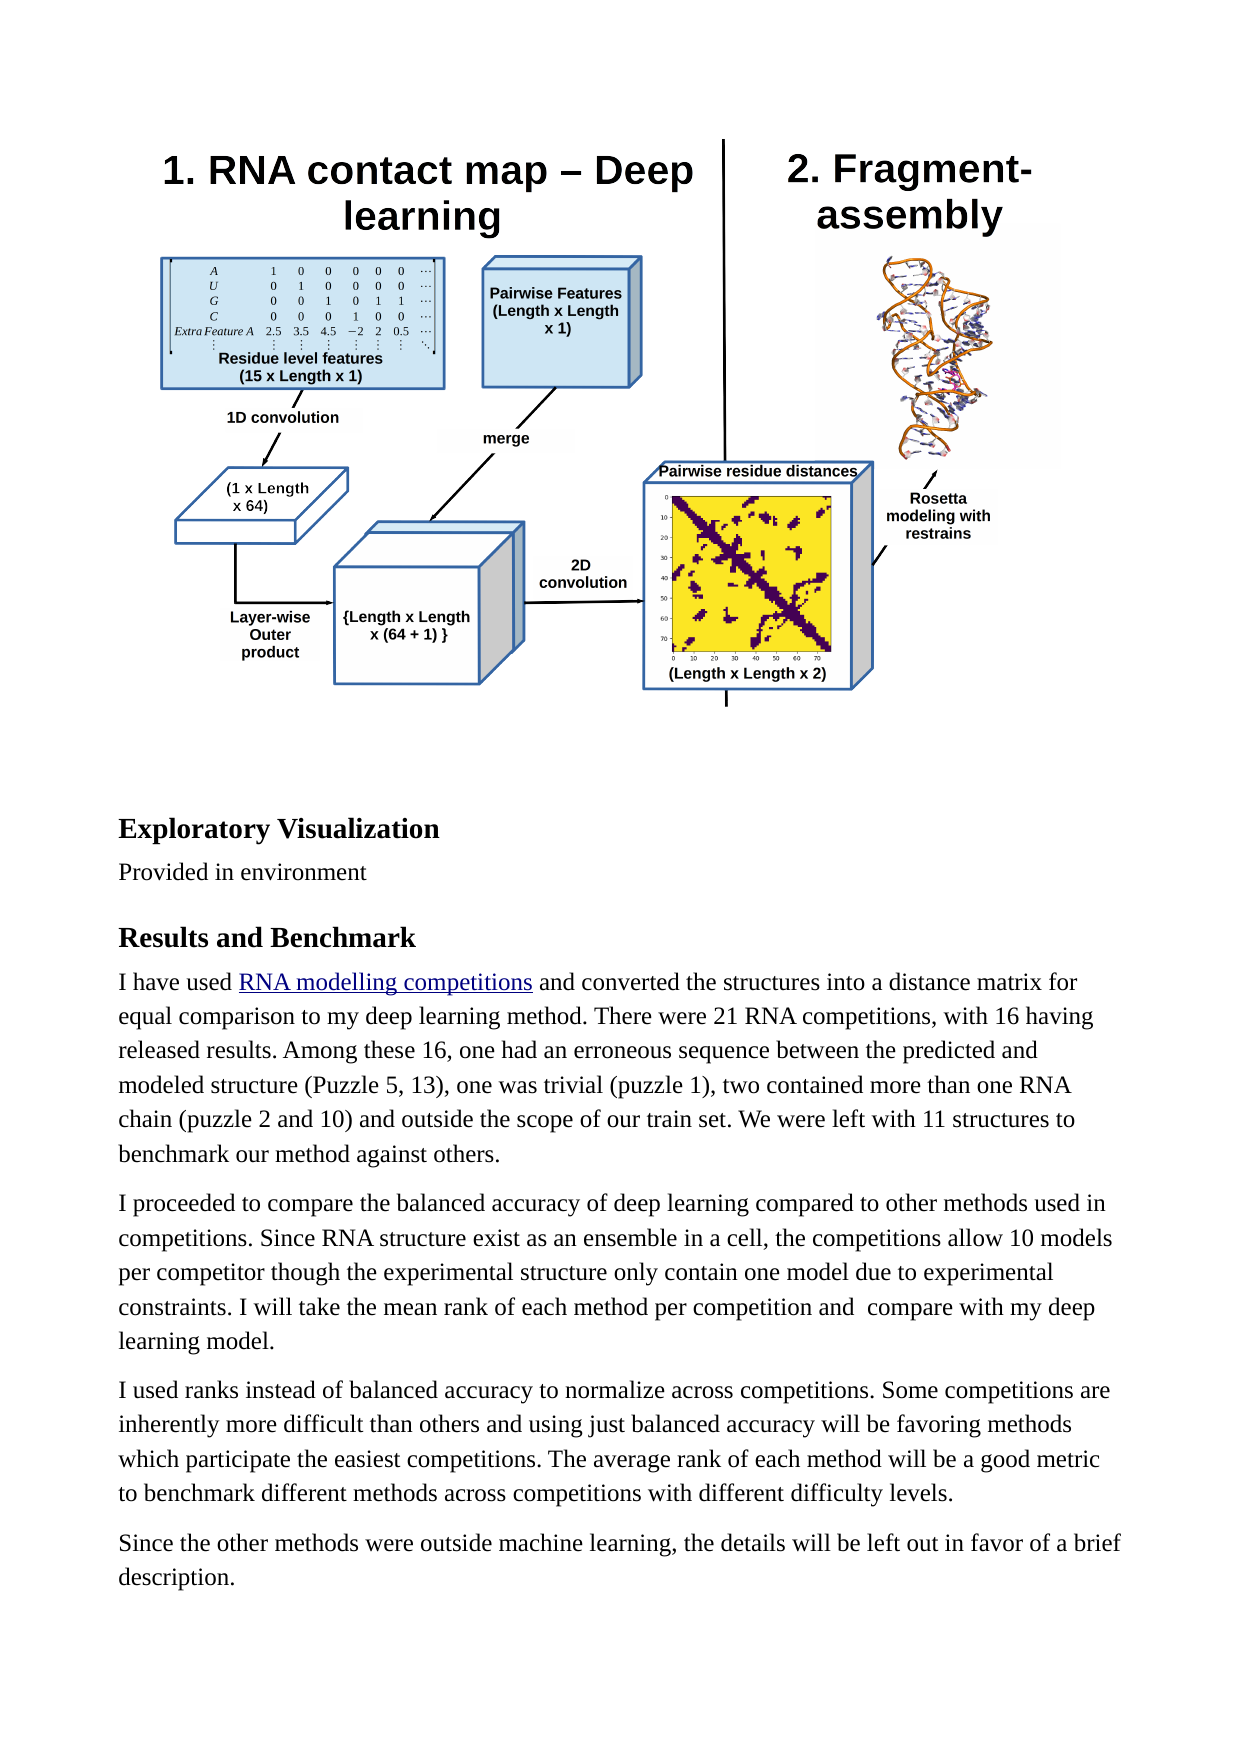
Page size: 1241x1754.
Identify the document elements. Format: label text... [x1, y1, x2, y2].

subtitle Exploratory Visualization [118, 811, 1122, 844]
text I have used RNA modelling competitions and converted the structures into a distance matrix for equal comparison to my deep learning method. There were 21 RNA competitions, with 16 having released results. Among these 16, one had an erroneous sequence between the predicted and modeled structure (Puzzle 5, 13), one was trivial (puzzle 1), two contained more than one RNA chain (puzzle 2 and 10) and outside the scope of our train set. We were left with 11 structures to benchmark our method against others. [118, 967, 1122, 1168]
text I used ranks instead of balanced accuracy to normalize across competitions. Some competitions are inherently more difficult than others and using just balanced accuracy will be favoring methods which participate the easiest competitions. The average rank of each method will be a good metric to benchmark different methods across competitions with different difficulty levels. [118, 1375, 1122, 1507]
text Provided in environment [118, 857, 1122, 886]
text Since the other methods were outside machine learning, the details will be left out in favor of a brief description. [118, 1528, 1122, 1591]
subtitle Results and Benchmark [118, 921, 1122, 954]
text I proceeded to compare the balanced accuracy of deep learning compared to other methods used in competitions. Since RNA structure exist as an ensemble in a cell, the competitions allow 10 models per competitor though the experimental structure only contain one model due to experimental constraints. I will take the mean rank of each method per competition and compare with my deep learning model. [118, 1188, 1122, 1355]
picture [118, 118, 1123, 709]
